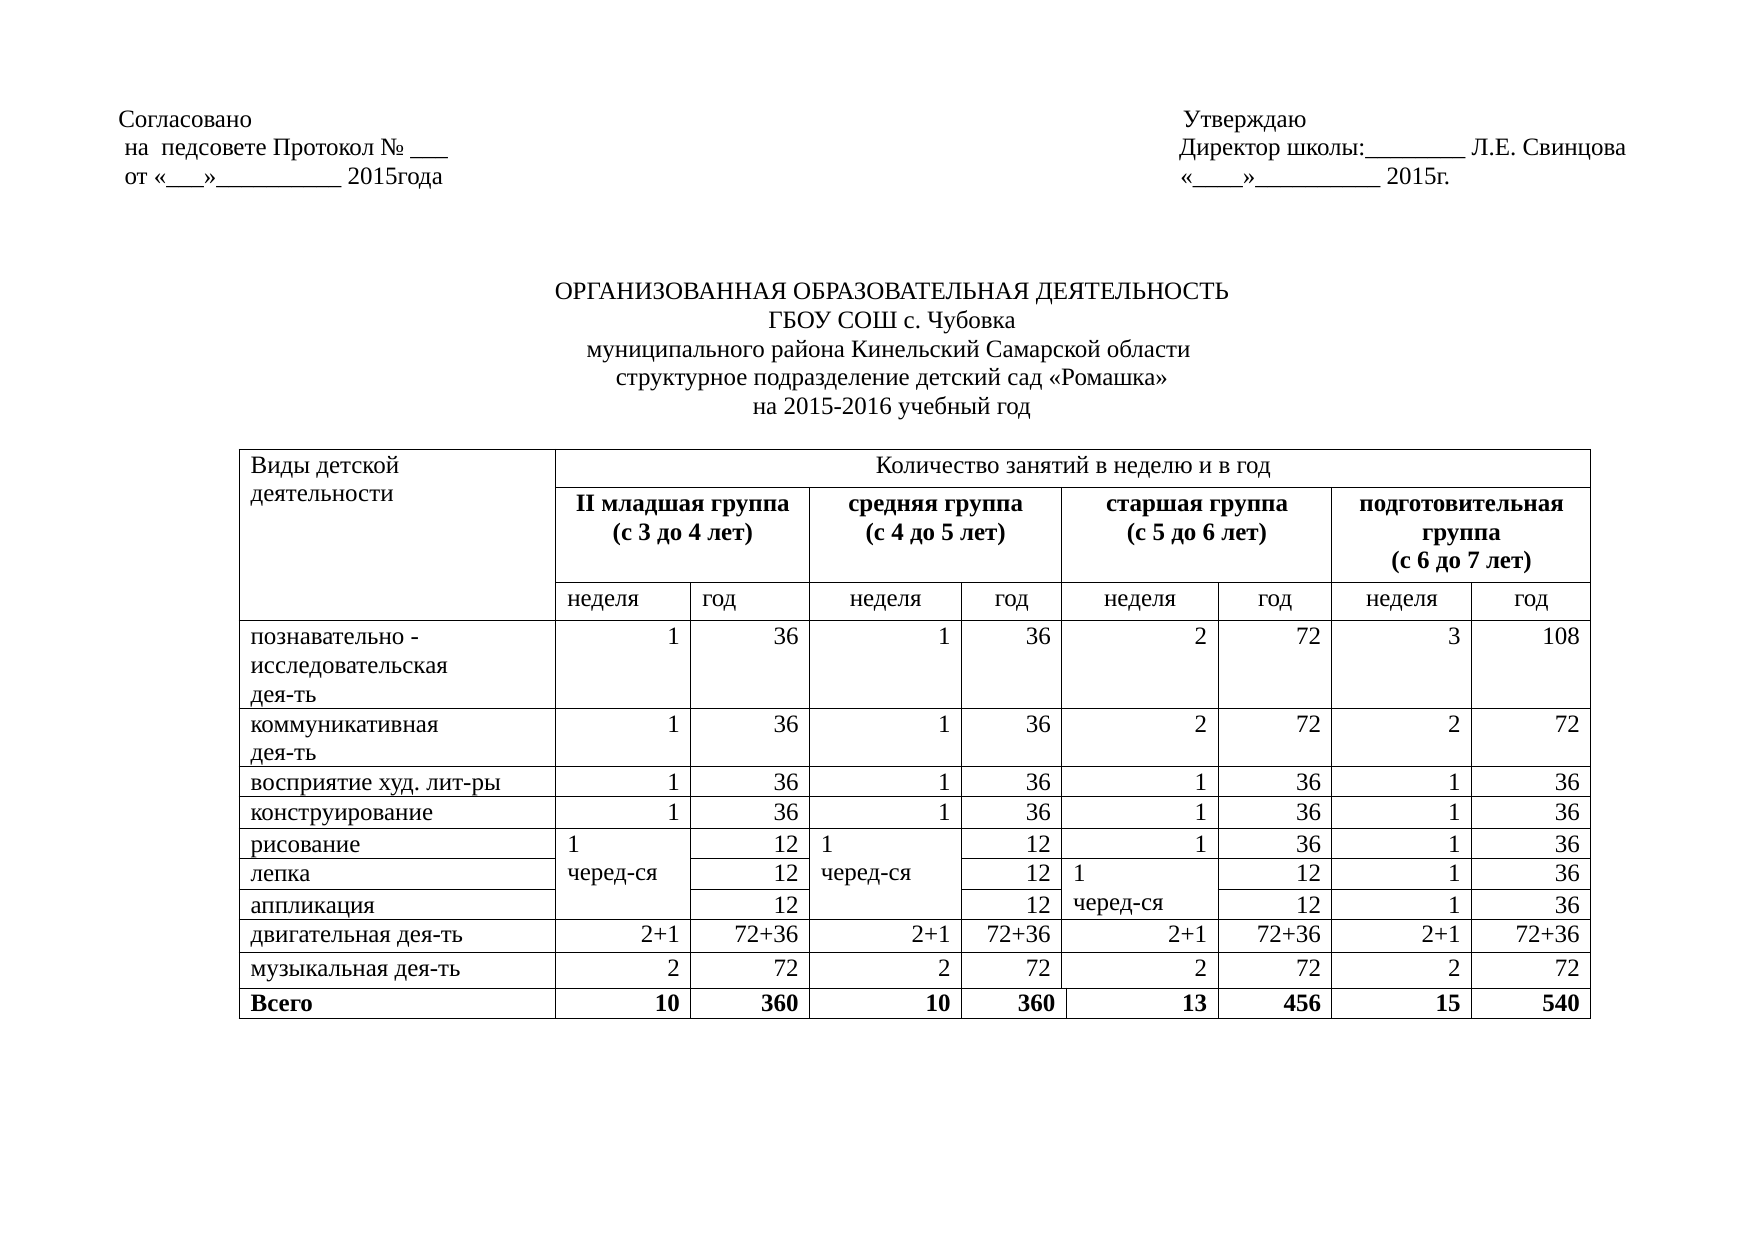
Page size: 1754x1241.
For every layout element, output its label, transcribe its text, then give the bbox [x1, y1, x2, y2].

table_cell 108 [1472, 621, 1590, 708]
table_cell 12 [1219, 859, 1331, 889]
table_cell 3 [1332, 621, 1471, 708]
table_cell 13 [1067, 989, 1218, 1018]
table_cell 36 [1219, 767, 1331, 796]
text структурное подразделение детский сад «Ромашка» [118, 362, 1665, 391]
table_cell 12 [691, 859, 809, 889]
table_cell 10 [810, 989, 961, 1018]
table_cell год [1472, 583, 1590, 620]
table_cell 2 [1062, 953, 1218, 987]
table_cell 72+36 [691, 920, 809, 952]
table_cell средняя группа (с 4 до 5 лет) [810, 488, 1061, 582]
table_cell год [1219, 583, 1331, 620]
table_cell 15 [1332, 989, 1471, 1018]
table_cell 1 [810, 621, 961, 708]
table_cell 36 [962, 709, 1061, 766]
table_cell 2 [556, 953, 690, 987]
table_cell 36 [1472, 797, 1590, 828]
table_cell 72 [1219, 953, 1331, 987]
table_cell год [691, 583, 809, 620]
table_cell 36 [1219, 829, 1331, 857]
table_cell подготовительная группа (с 6 до 7 лет) [1332, 488, 1590, 582]
table_cell Всего [240, 989, 555, 1018]
table_cell 1 [556, 797, 690, 828]
table_cell 1 [556, 709, 690, 766]
table_cell 2+1 [810, 920, 961, 952]
table_cell 36 [691, 767, 809, 796]
table_cell 2 [810, 953, 961, 987]
table_cell 36 [962, 767, 1061, 796]
table_cell 1 черед-ся [810, 829, 961, 918]
table_header Количество занятий в неделю и в год [556, 450, 1590, 487]
table_cell 72 [962, 953, 1061, 987]
text Согласовано Утверждаю [118, 104, 1665, 132]
table_cell коммуникативная дея-ть [240, 709, 555, 766]
table_cell 2 [1062, 709, 1218, 766]
table_cell 2 [1062, 621, 1218, 708]
text ОРГАНИЗОВАННАЯ ОБРАЗОВАТЕЛЬНАЯ ДЕЯТЕЛЬНОСТЬ [118, 276, 1665, 305]
table_cell 2 [1332, 953, 1471, 987]
table_cell 1 [810, 767, 961, 796]
table_cell 72 [1219, 621, 1331, 708]
table_cell 1 черед-ся [556, 829, 690, 918]
table_cell 1 [1332, 797, 1471, 828]
text ГБОУ СОШ с. Чубовка [118, 305, 1665, 334]
table_cell 540 [1472, 989, 1590, 1018]
table_cell 36 [1472, 767, 1590, 796]
table_cell 12 [1219, 890, 1331, 918]
table_cell 12 [962, 829, 1061, 857]
table_cell неделя [1062, 583, 1218, 620]
text на педсовете Протокол № ___ Директор школы:________ Л.Е. Свинцова [118, 132, 1665, 161]
table_cell 2+1 [1062, 920, 1218, 952]
table_cell двигательная дея-ть [240, 920, 555, 952]
table_cell год [962, 583, 1061, 620]
table_cell лепка [240, 859, 555, 889]
table_cell 36 [1472, 890, 1590, 918]
table_cell 72 [1472, 953, 1590, 987]
table_cell 12 [691, 890, 809, 918]
table_cell 36 [962, 797, 1061, 828]
table_cell рисование [240, 829, 555, 857]
table_cell неделя [810, 583, 961, 620]
table_cell 36 [962, 621, 1061, 708]
table_cell 1 [556, 767, 690, 796]
table_cell 456 [1219, 989, 1331, 1018]
table_cell 1 [1332, 890, 1471, 918]
table_cell 12 [962, 890, 1061, 918]
table_cell 12 [691, 829, 809, 857]
table_cell 72+36 [962, 920, 1061, 952]
text на 2015-2016 учебный год [118, 391, 1665, 420]
table_cell 36 [1472, 829, 1590, 857]
table_cell 360 [962, 989, 1066, 1018]
table_cell аппликация [240, 890, 555, 918]
table_cell 10 [556, 989, 690, 1018]
table_cell 1 черед-ся [1062, 859, 1218, 918]
table_cell 72 [1472, 709, 1590, 766]
table_cell 1 [1062, 797, 1218, 828]
table_cell 72 [1219, 709, 1331, 766]
table_cell неделя [556, 583, 690, 620]
table_cell 36 [691, 709, 809, 766]
text от «___»__________ 2015года «____»__________ 2015г. [118, 161, 1665, 190]
table_cell ΙΙ младшая группа (с 3 до 4 лет) [556, 488, 809, 582]
table_cell 36 [1219, 797, 1331, 828]
table_cell 72 [691, 953, 809, 987]
table_cell неделя [1332, 583, 1471, 620]
table_cell 72+36 [1219, 920, 1331, 952]
table_cell познавательно - исследовательская дея-ть [240, 621, 555, 708]
table_cell старшая группа (с 5 до 6 лет) [1062, 488, 1331, 582]
table_cell 1 [810, 797, 961, 828]
table_cell 12 [962, 859, 1061, 889]
table_cell 2+1 [556, 920, 690, 952]
table_cell 1 [1332, 829, 1471, 857]
table_cell 1 [1332, 859, 1471, 889]
table_cell музыкальная дея-ть [240, 953, 555, 987]
table_header Виды детской деятельности [240, 450, 555, 620]
table_cell 1 [556, 621, 690, 708]
table_cell 2 [1332, 709, 1471, 766]
table_cell 36 [691, 621, 809, 708]
table_cell 72+36 [1472, 920, 1590, 952]
table_cell 360 [691, 989, 809, 1018]
table_cell конструирование [240, 797, 555, 828]
table_cell восприятие худ. лит-ры [240, 767, 555, 796]
table_cell 36 [691, 797, 809, 828]
table_cell 1 [810, 709, 961, 766]
table_cell 1 [1332, 767, 1471, 796]
table_cell 1 [1062, 767, 1218, 796]
table_cell 36 [1472, 859, 1590, 889]
table_cell 2+1 [1332, 920, 1471, 952]
text муниципального района Кинельский Самарской области [118, 334, 1665, 362]
table_cell 1 [1062, 829, 1218, 857]
